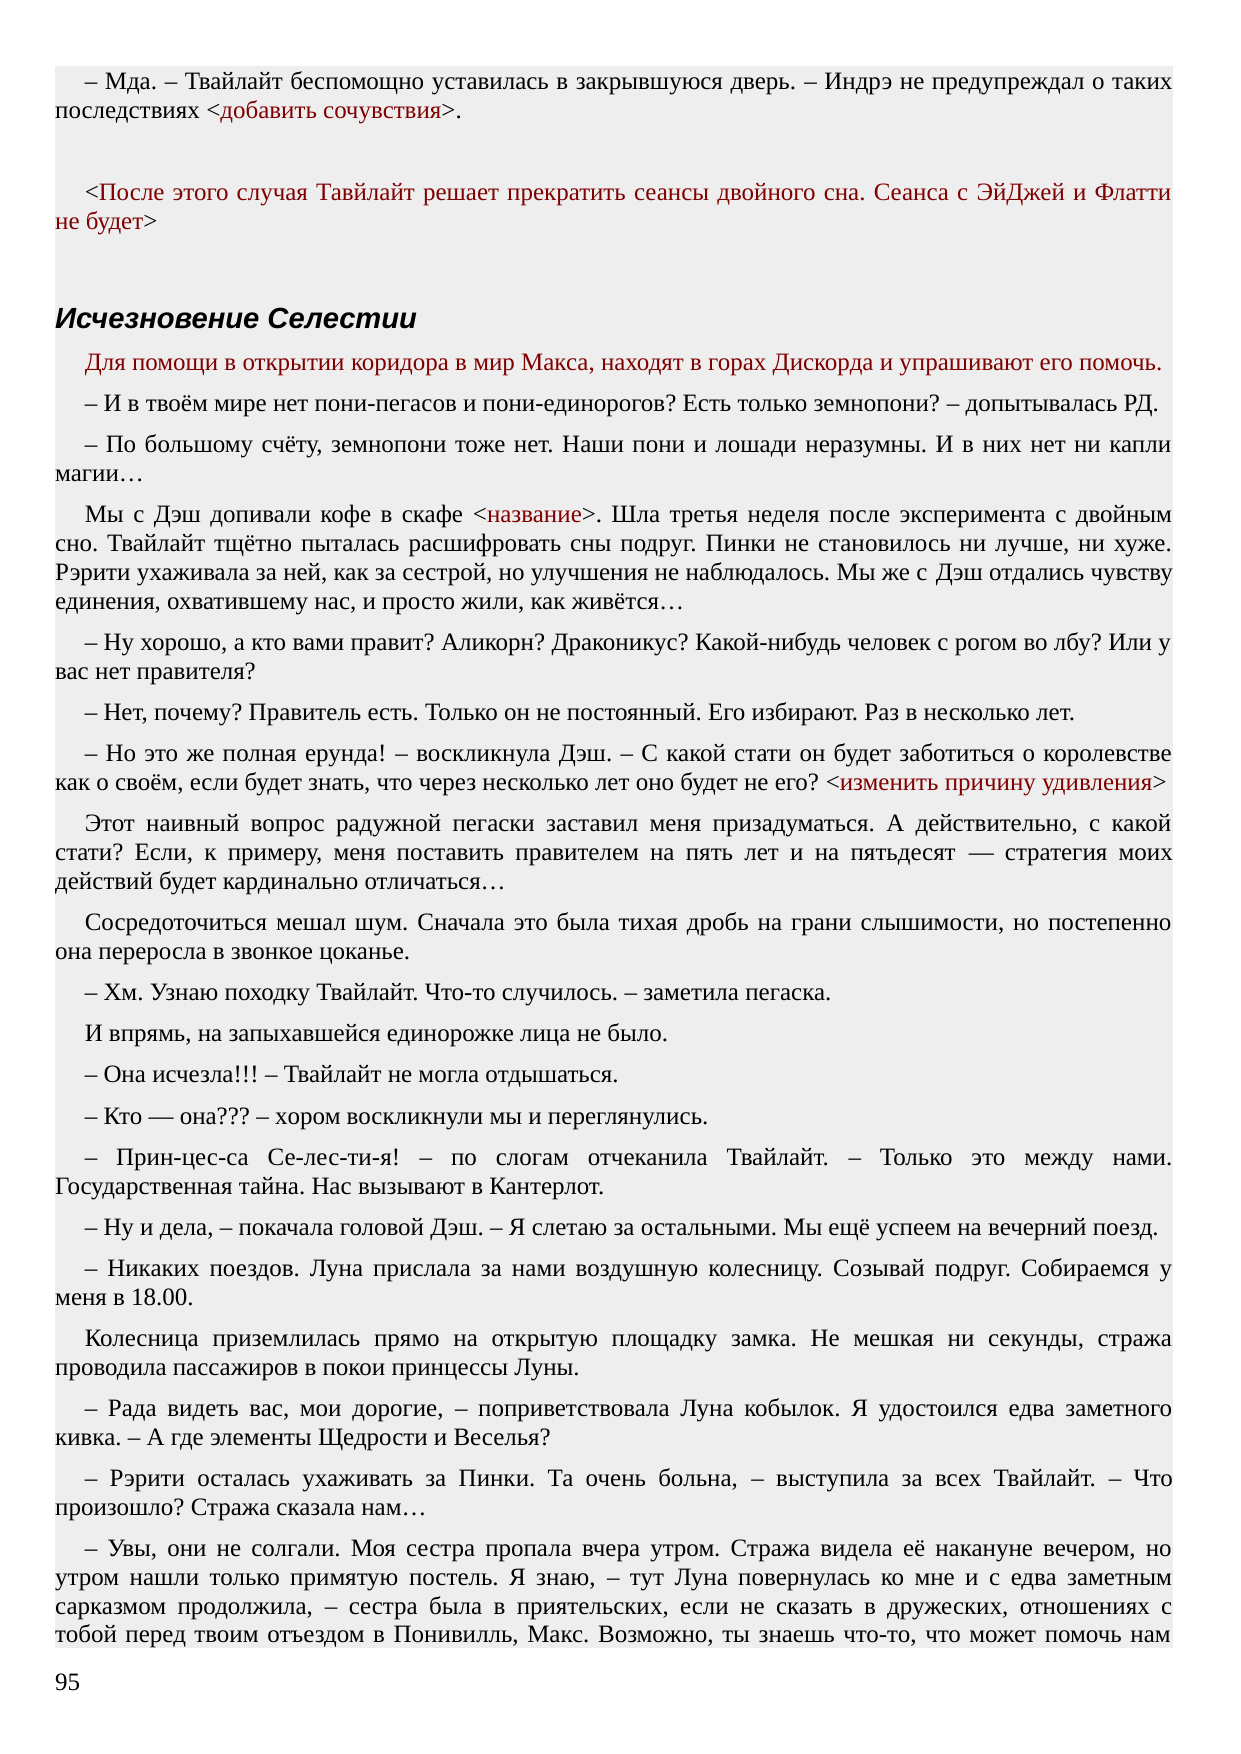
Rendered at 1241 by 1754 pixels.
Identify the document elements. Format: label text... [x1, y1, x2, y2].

text – Мда. – Твайлайт беспомощно уставилась в закрывшуюся дверь. – Индрэ не предупреждал о таких последствиях <добавить сочувствия>. [55, 66, 1173, 123]
text Сосредоточиться мешал шум. Сначала это была тихая дробь на грани слышимости, но постепенно она переросла в звонкое цоканье. [55, 907, 1173, 964]
subtitle Исчезновение Селестии [55, 301, 1173, 334]
text – Хм. Узнаю походку Твайлайт. Что-то случилось. – заметила пегаска. [55, 977, 1173, 1006]
text – Ну и дела, – покачала головой Дэш. – Я слетаю за остальными. Мы ещё успеем на вечерний поезд. [55, 1212, 1173, 1241]
text Этот наивный вопрос радужной пегаски заставил меня призадуматься. А действительно, с какой стати? Если, к примеру, меня поставить правителем на пять лет и на пятьдесят — стратегия моих действий будет кардинально отличаться… [55, 808, 1173, 894]
text – Рада видеть вас, мои дорогие, – поприветствовала Луна кобылок. Я удостоился едва заметного кивка. – А где элементы Щедрости и Веселья? [55, 1393, 1173, 1451]
text – Но это же полная ерунда! – воскликнула Дэш. – С какой стати он будет заботиться о королевстве как о своём, если будет знать, что через несколько лет оно будет не его? <изменить причину удивления> [55, 738, 1173, 796]
text – Ну хорошо, а кто вами правит? Аликорн? Драконикус? Какой-нибудь человек с рогом во лбу? Или у вас нет правителя? [55, 627, 1173, 684]
text Мы с Дэш допивали кофе в cкафе <название>. Шла третья неделя после эксперимента с двойным сно. Твайлайт тщётно пыталась расшифровать сны подруг. Пинки не становилось ни лучше, ни хуже. Рэрити ухаживала за ней, как за сестрой, но улучшения не наблюдалось. Мы же с Дэш отдались чувству единения, охватившему нас, и просто жили, как живётся… [55, 499, 1173, 614]
text – Она исчезла!!! – Твайлайт не могла отдышаться. [55, 1059, 1173, 1088]
text – Нет, почему? Правитель есть. Только он не постоянный. Его избирают. Раз в несколько лет. [55, 697, 1173, 726]
text – Кто — она??? – хором воскликнули мы и переглянулись. [55, 1101, 1173, 1129]
text – Никаких поездов. Луна прислала за нами воздушную колесницу. Созывай подруг. Собираемся у меня в 18.00. [55, 1253, 1173, 1311]
text – Рэрити осталась ухаживать за Пинки. Та очень больна, – выступила за всех Твайлайт. – Что произошло? Стража сказала нам… [55, 1463, 1173, 1521]
text – Прин-цес-са Се-лес-ти-я! – по слогам отчеканила Твайлайт. – Только это между нами. Государственная тайна. Нас вызывают в Кантерлот. [55, 1142, 1173, 1199]
text – Увы, они не солгали. Моя сестра пропала вчера утром. Стража видела её накануне вечером, но утром нашли только примятую постель. Я знаю, – тут Луна повернулась ко мне и с едва заметным сарказмом продолжила, – сестра была в приятельских, если не сказать в дружеских, отношениях с тобой перед твоим отъездом в Понивилль, Макс. Возможно, ты знаешь что-то, что может помочь нам [55, 1533, 1173, 1648]
text <После этого случая Тавйлайт решает прекратить сеансы двойного сна. Сеанса с ЭйДжей и Флатти не будет> [55, 177, 1173, 235]
text И впрямь, на запыхавшейся единорожке лица не было. [55, 1018, 1173, 1047]
text – По большому счёту, земнопони тоже нет. Наши пони и лошади неразумны. И в них нет ни капли магии… [55, 429, 1173, 487]
text Для помощи в открытии коридора в мир Макса, находят в горах Дискорда и упрашивают его помочь. [55, 347, 1173, 376]
text Колесница приземлилась прямо на открытую площадку замка. Не мешкая ни секунды, стража проводила пассажиров в покои принцессы Луны. [55, 1323, 1173, 1381]
text – И в твоём мире нет пони-пегасов и пони-единорогов? Есть только земнопони? – допытывалась РД. [55, 388, 1173, 417]
